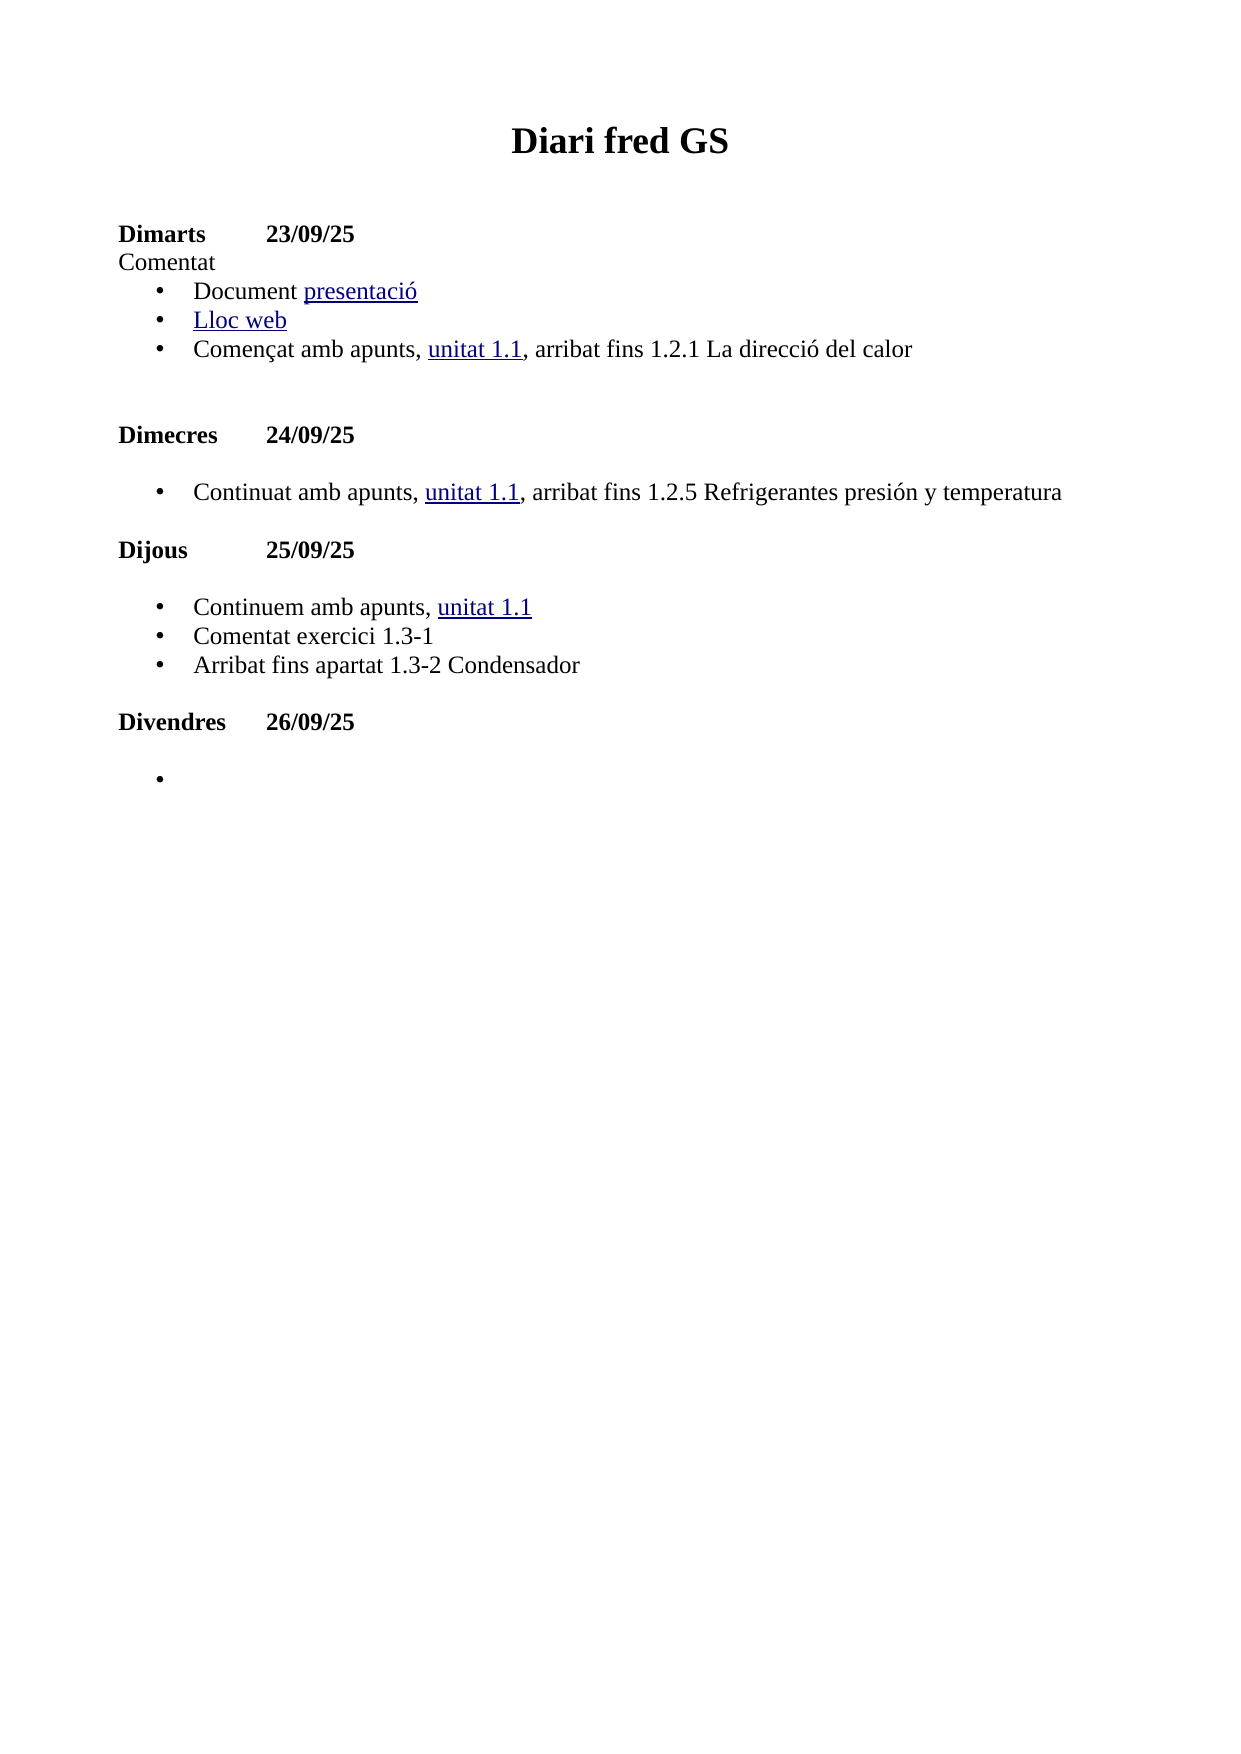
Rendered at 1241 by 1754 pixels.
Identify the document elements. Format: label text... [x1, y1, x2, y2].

list Continuem amb apunts, unitat 1.1 [156, 592, 1122, 621]
text Comentat [118, 247, 1122, 276]
text Dimarts 23/09/25 [118, 219, 1122, 247]
text Divendres 26/09/25 [118, 707, 1122, 736]
text Dijous 25/09/25 [118, 535, 1122, 564]
list Comentat exercici 1.3-1 [156, 621, 1122, 650]
list Continuat amb apunts, unitat 1.1, arribat fins 1.2.5 Refrigerantes presión y temperatura [156, 477, 1122, 506]
list Arribat fins apartat 1.3-2 Condensador [156, 650, 1122, 679]
text Dimecres 24/09/25 [118, 420, 1122, 449]
list Document presentació [156, 276, 1122, 305]
list Lloc web [156, 305, 1122, 334]
list Començat amb apunts, unitat 1.1, arribat fins 1.2.1 La direcció del calor [156, 334, 1122, 362]
text Diari fred GS [118, 118, 1122, 161]
